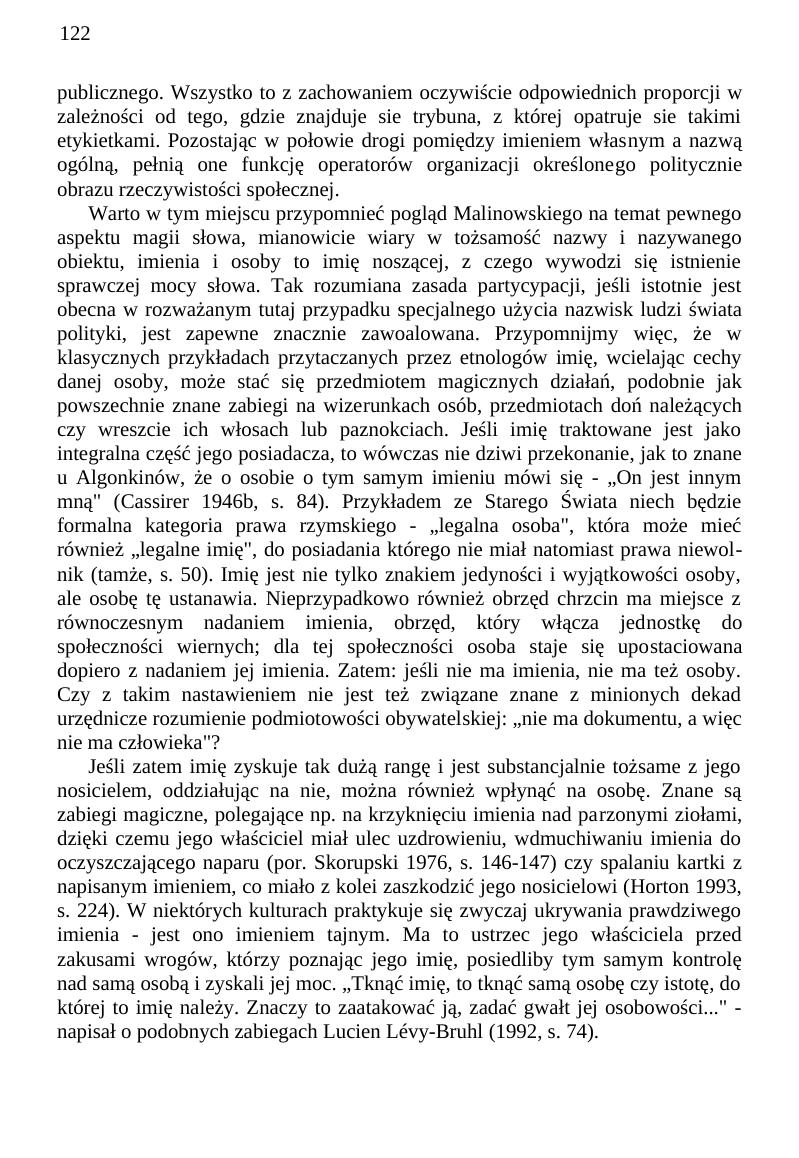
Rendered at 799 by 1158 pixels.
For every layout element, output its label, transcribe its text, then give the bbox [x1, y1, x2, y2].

text Warto w tym miejscu przypomnieć pogląd Malinowskiego na temat pewnego aspektu magii słowa, mianowicie wiary w tożsamość nazwy i nazywanego obiektu, imienia i osoby to imię noszącej, z czego wywodzi się istnienie sprawczej mocy słowa. Tak rozumiana zasada partycypacji, jeśli istotnie jest obecna w rozważanym tutaj przypadku specjalnego uży­cia nazwisk ludzi świata polityki, jest zapewne znacznie zawoalowana. Przypomnijmy więc, że w klasycznych przykładach przytaczanych przez etnologów imię, wcielając cechy danej osoby, może stać się przedmiotem magicznych działań, podobnie jak powszechnie znane zabiegi na wize­runkach osób, przedmiotach doń należących czy wreszcie ich włosach lub paznokciach. Jeśli imię traktowane jest jako integralna część jego po­siadacza, to wówczas nie dziwi przekonanie, jak to znane u Algonkinów, że o osobie o tym samym imieniu mówi się - „On jest innym mną" (Cas­sirer 1946b, s. 84). Przykładem ze Starego Świata niech będzie formalna kategoria prawa rzymskiego - „legalna osoba", która może mieć również „legalne imię", do posiadania którego nie miał natomiast prawa niewol­nik (tamże, s. 50). Imię jest nie tylko znakiem jedyności i wyjątkowości osoby, ale osobę tę ustanawia. Nieprzypadkowo również obrzęd chrzcin ma miejsce z równoczesnym nadaniem imienia, obrzęd, który włącza jed­nostkę do społeczności wiernych; dla tej społeczności osoba staje się upo­staciowana dopiero z nadaniem jej imienia. Zatem: jeśli nie ma imienia, nie ma też osoby. Czy z takim nastawieniem nie jest też związane znane z minionych dekad urzędnicze rozumienie podmiotowości obywatel­skiej: „nie ma dokumentu, a więc nie ma człowieka"? [57, 201, 742, 754]
text publicznego. Wszystko to z zachowaniem oczywiście odpowiednich pro­porcji w zależności od tego, gdzie znajduje sie trybuna, z której opatruje sie takimi etykietkami. Pozostając w połowie drogi pomiędzy imieniem włas­nym a nazwą ogólną, pełnią one funkcję operatorów organizacji określone­go politycznie obrazu rzeczywistości społecznej. [57, 80, 742, 201]
text 122 [59, 21, 94, 45]
text Jeśli zatem imię zyskuje tak dużą rangę i jest substancjalnie tożsame z jego nosicielem, oddziałując na nie, można również wpłynąć na osobę. Znane są zabiegi magiczne, polegające np. na krzyknięciu imienia nad pa­rzonymi ziołami, dzięki czemu jego właściciel miał ulec uzdrowieniu, wdmuchiwaniu imienia do oczyszczającego naparu (por. Skorupski 1976, s. 146-147) czy spalaniu kartki z napisanym imieniem, co miało z kolei zaszkodzić jego nosicielowi (Horton 1993, s. 224). W niektórych kulturach praktykuje się zwyczaj ukrywania prawdziwego imienia - jest ono imie­niem tajnym. Ma to ustrzec jego właściciela przed zakusami wrogów, któ­rzy poznając jego imię, posiedliby tym samym kontrolę nad samą osobą i zyskali jej moc. „Tknąć imię, to tknąć samą osobę czy istotę, do której to imię należy. Znaczy to zaatakować ją, zadać gwałt jej osobowości..." - na­pisał o podobnych zabiegach Lucien Lévy-Bruhl (1992, s. 74). [57, 754, 742, 1043]
